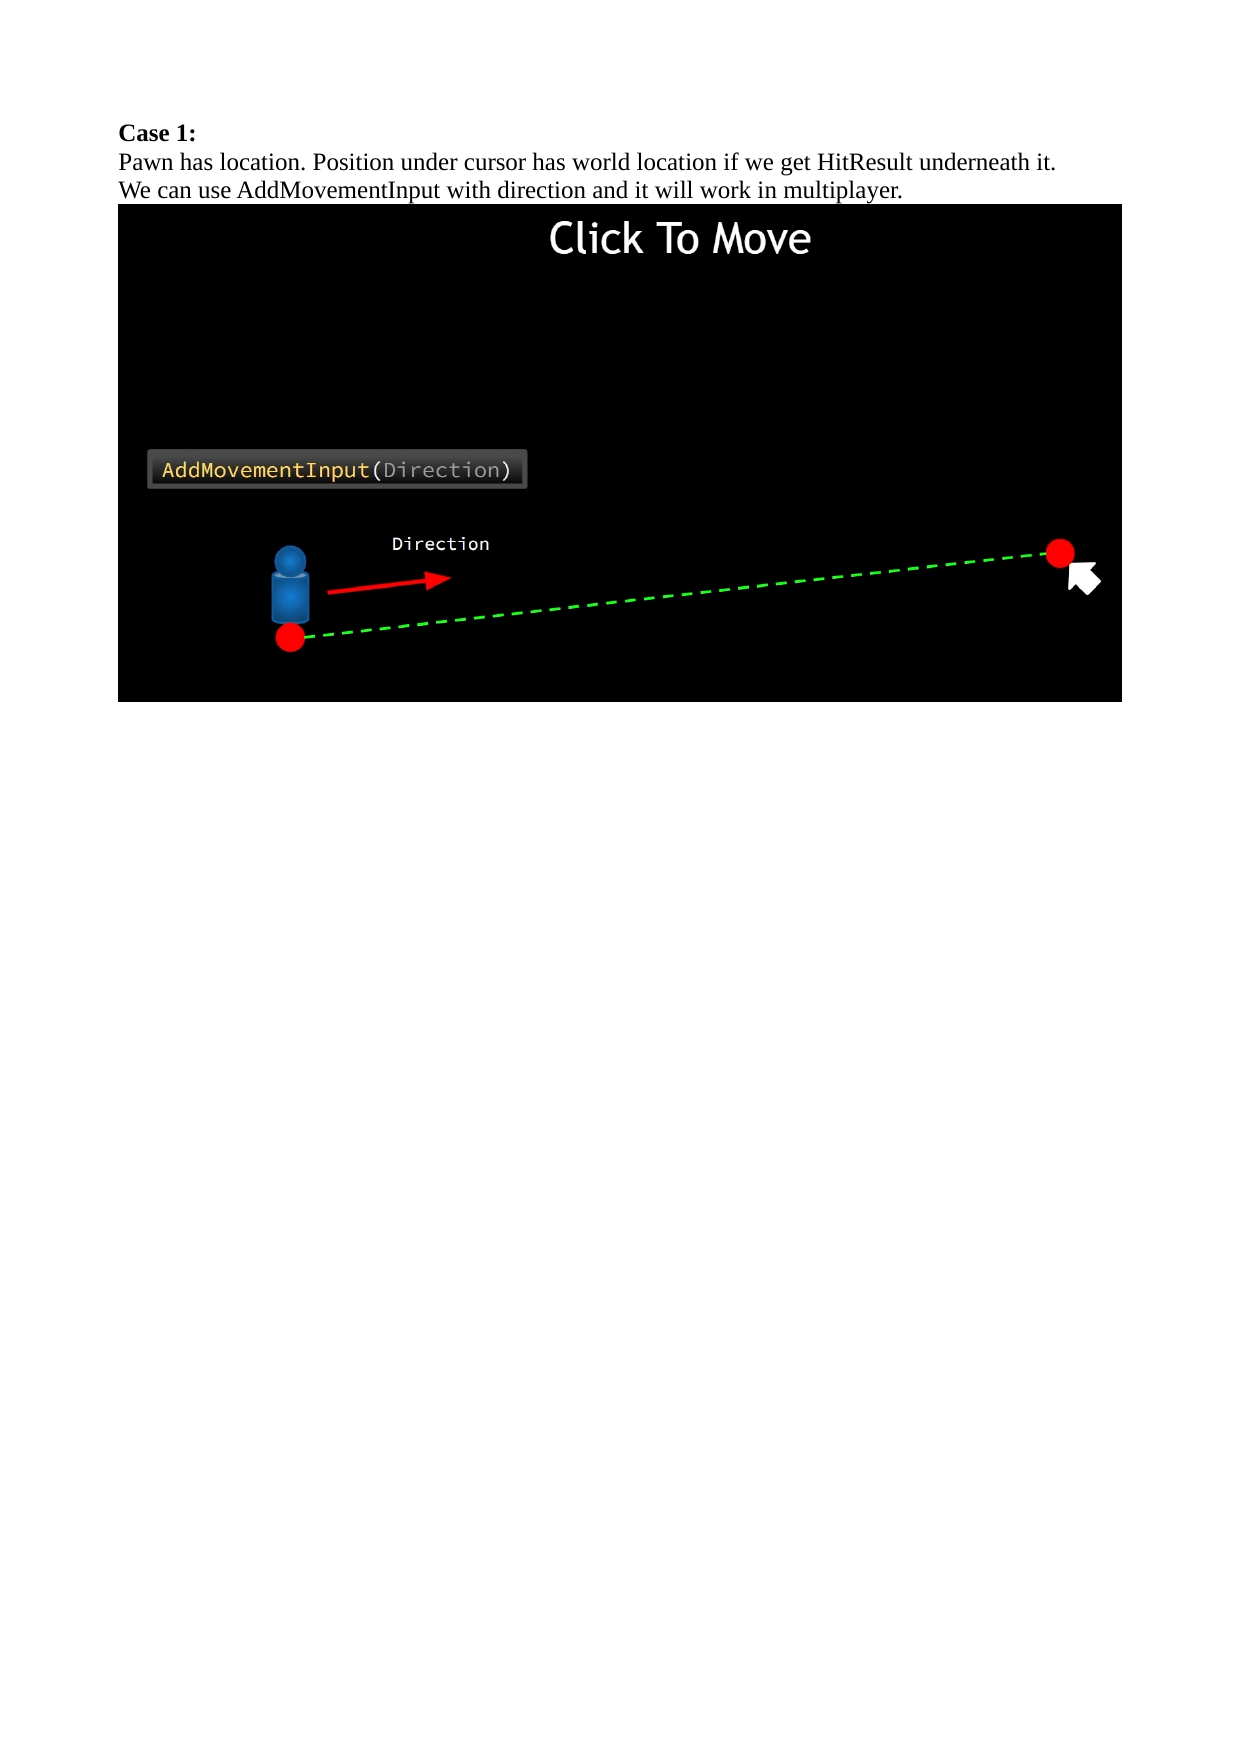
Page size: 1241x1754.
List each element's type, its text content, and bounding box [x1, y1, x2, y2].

picture [118, 204, 1122, 702]
text We can use AddMovementInput with direction and it will work in multiplayer. [118, 176, 1122, 204]
text Case 1: Pawn has location. Position under cursor has world location if we get HitResult underneath it. [118, 118, 1122, 176]
